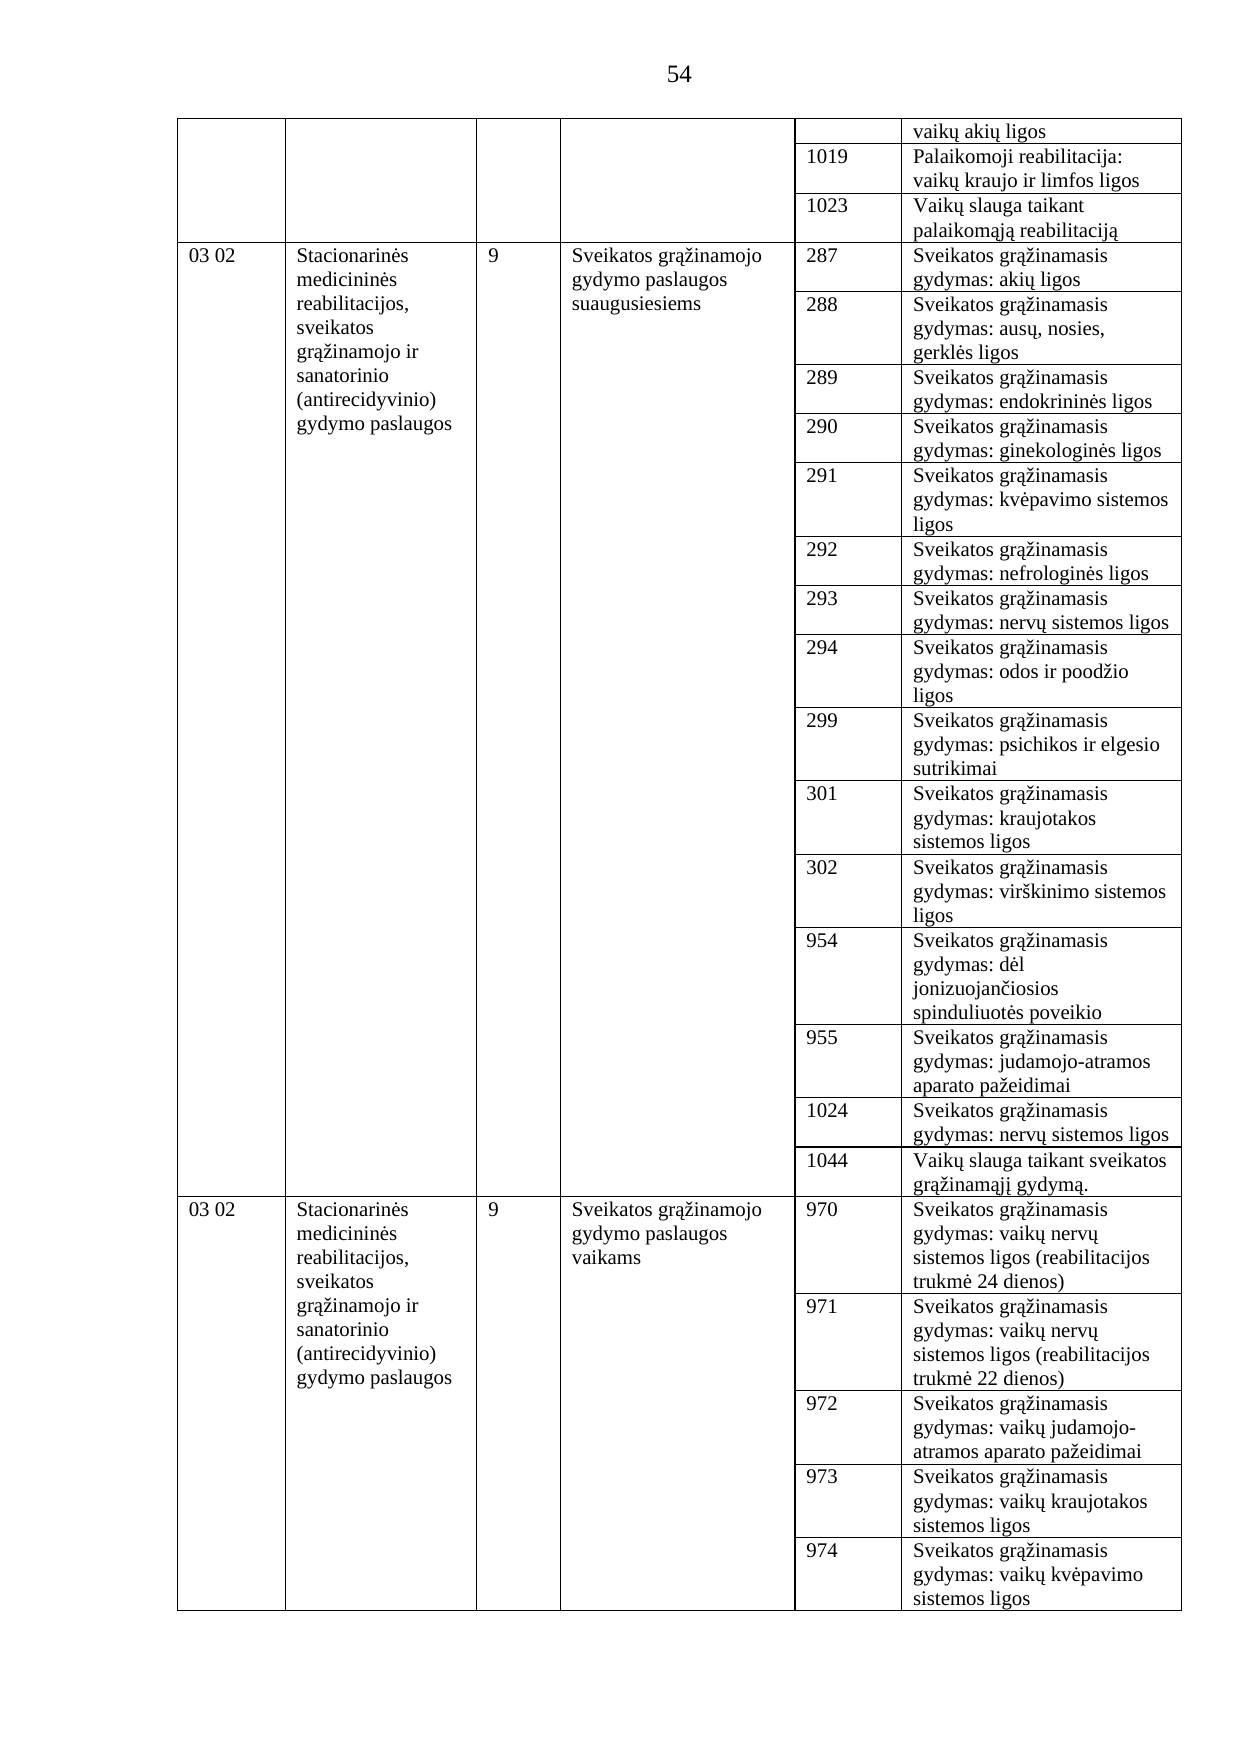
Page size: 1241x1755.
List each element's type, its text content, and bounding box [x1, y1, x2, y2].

table_cell 972 [796, 1391, 901, 1463]
table_cell 9 [477, 243, 560, 1196]
table_cell Sveikatos grąžinamasis gydymas: vaikų nervų sistemos ligos (reabilitacijos trukmė 24 dienos) [902, 1197, 1181, 1293]
table_cell 291 [796, 463, 901, 536]
table_cell Sveikatos grąžinamasis gydymas: kvėpavimo sistemos ligos [902, 463, 1181, 536]
table_cell Sveikatos grąžinamasis gydymas: vaikų kraujotakos sistemos ligos [902, 1465, 1181, 1537]
table_cell 970 [796, 1197, 901, 1293]
table_cell Palaikomoji reabilitacija: vaikų kraujo ir limfos ligos [902, 144, 1181, 192]
table_cell 288 [796, 292, 901, 364]
table_cell 954 [796, 928, 901, 1024]
table_cell Sveikatos grąžinamasis gydymas: endokrininės ligos [902, 365, 1181, 413]
table_cell Vaikų slauga taikant palaikomąją reabilitaciją [902, 194, 1181, 242]
table_cell 973 [796, 1465, 901, 1537]
table_cell 9 [477, 1197, 560, 1610]
table_cell 289 [796, 365, 901, 413]
table_cell 293 [796, 586, 901, 634]
table_cell Sveikatos grąžinamasis gydymas: nefrologinės ligos [902, 537, 1181, 585]
table_cell 287 [796, 243, 901, 291]
table_cell Sveikatos grąžinamasis gydymas: vaikų kvėpavimo sistemos ligos [902, 1538, 1181, 1610]
table_cell 1024 [796, 1098, 901, 1146]
table_cell Sveikatos grąžinamasis gydymas: akių ligos [902, 243, 1181, 291]
table_cell [178, 119, 285, 242]
table_cell Sveikatos grąžinamasis gydymas: vaikų judamojo-atramos aparato pažeidimai [902, 1391, 1181, 1463]
table_cell Sveikatos grąžinamojo gydymo paslaugos suaugusiesiems [561, 243, 794, 1196]
table_cell [561, 119, 794, 242]
table_cell Vaikų slauga taikant sveikatos grąžinamąjį gydymą. [902, 1148, 1181, 1196]
table_cell [477, 119, 560, 242]
table_cell 302 [796, 855, 901, 927]
table_cell Sveikatos grąžinamasis gydymas: ginekologinės ligos [902, 414, 1181, 462]
table_cell [286, 119, 476, 242]
table_cell 955 [796, 1025, 901, 1097]
table_cell Sveikatos grąžinamasis gydymas: nervų sistemos ligos [902, 1098, 1181, 1146]
table_cell 1044 [796, 1148, 901, 1196]
table_cell 299 [796, 708, 901, 780]
table_cell 301 [796, 781, 901, 853]
table_cell Sveikatos grąžinamasis gydymas: ausų, nosies, gerklės ligos [902, 292, 1181, 364]
table_cell Stacionarinės medicininės reabilitacijos, sveikatos grąžinamojo ir sanatorinio (antirecidyvinio) gydymo paslaugos [286, 1197, 476, 1610]
table_cell Sveikatos grąžinamasis gydymas: judamojo-atramos aparato pažeidimai [902, 1025, 1181, 1097]
table_cell Sveikatos grąžinamasis gydymas: psichikos ir elgesio sutrikimai [902, 708, 1181, 780]
table_cell vaikų akių ligos [902, 119, 1181, 143]
table_cell Sveikatos grąžinamasis gydymas: vaikų nervų sistemos ligos (reabilitacijos trukmė 22 dienos) [902, 1294, 1181, 1390]
table_cell 294 [796, 635, 901, 707]
table_cell 03 02 [178, 243, 285, 1196]
table_cell 971 [796, 1294, 901, 1390]
table_cell Sveikatos grąžinamasis gydymas: virškinimo sistemos ligos [902, 855, 1181, 927]
table_cell Sveikatos grąžinamasis gydymas: dėl jonizuojančiosios spinduliuotės poveikio [902, 928, 1181, 1024]
table_cell Sveikatos grąžinamasis gydymas: nervų sistemos ligos [902, 586, 1181, 634]
table_cell 1019 [796, 144, 901, 192]
table_cell [796, 119, 901, 143]
table_cell Sveikatos grąžinamojo gydymo paslaugos vaikams [561, 1197, 794, 1610]
table_cell 03 02 [178, 1197, 285, 1610]
table_cell Stacionarinės medicininės reabilitacijos, sveikatos grąžinamojo ir sanatorinio (antirecidyvinio) gydymo paslaugos [286, 243, 476, 1196]
table_cell Sveikatos grąžinamasis gydymas: kraujotakos sistemos ligos [902, 781, 1181, 853]
table_cell 1023 [796, 194, 901, 242]
table_cell 292 [796, 537, 901, 585]
table_cell 290 [796, 414, 901, 462]
table_cell Sveikatos grąžinamasis gydymas: odos ir poodžio ligos [902, 635, 1181, 707]
table_cell 974 [796, 1538, 901, 1610]
